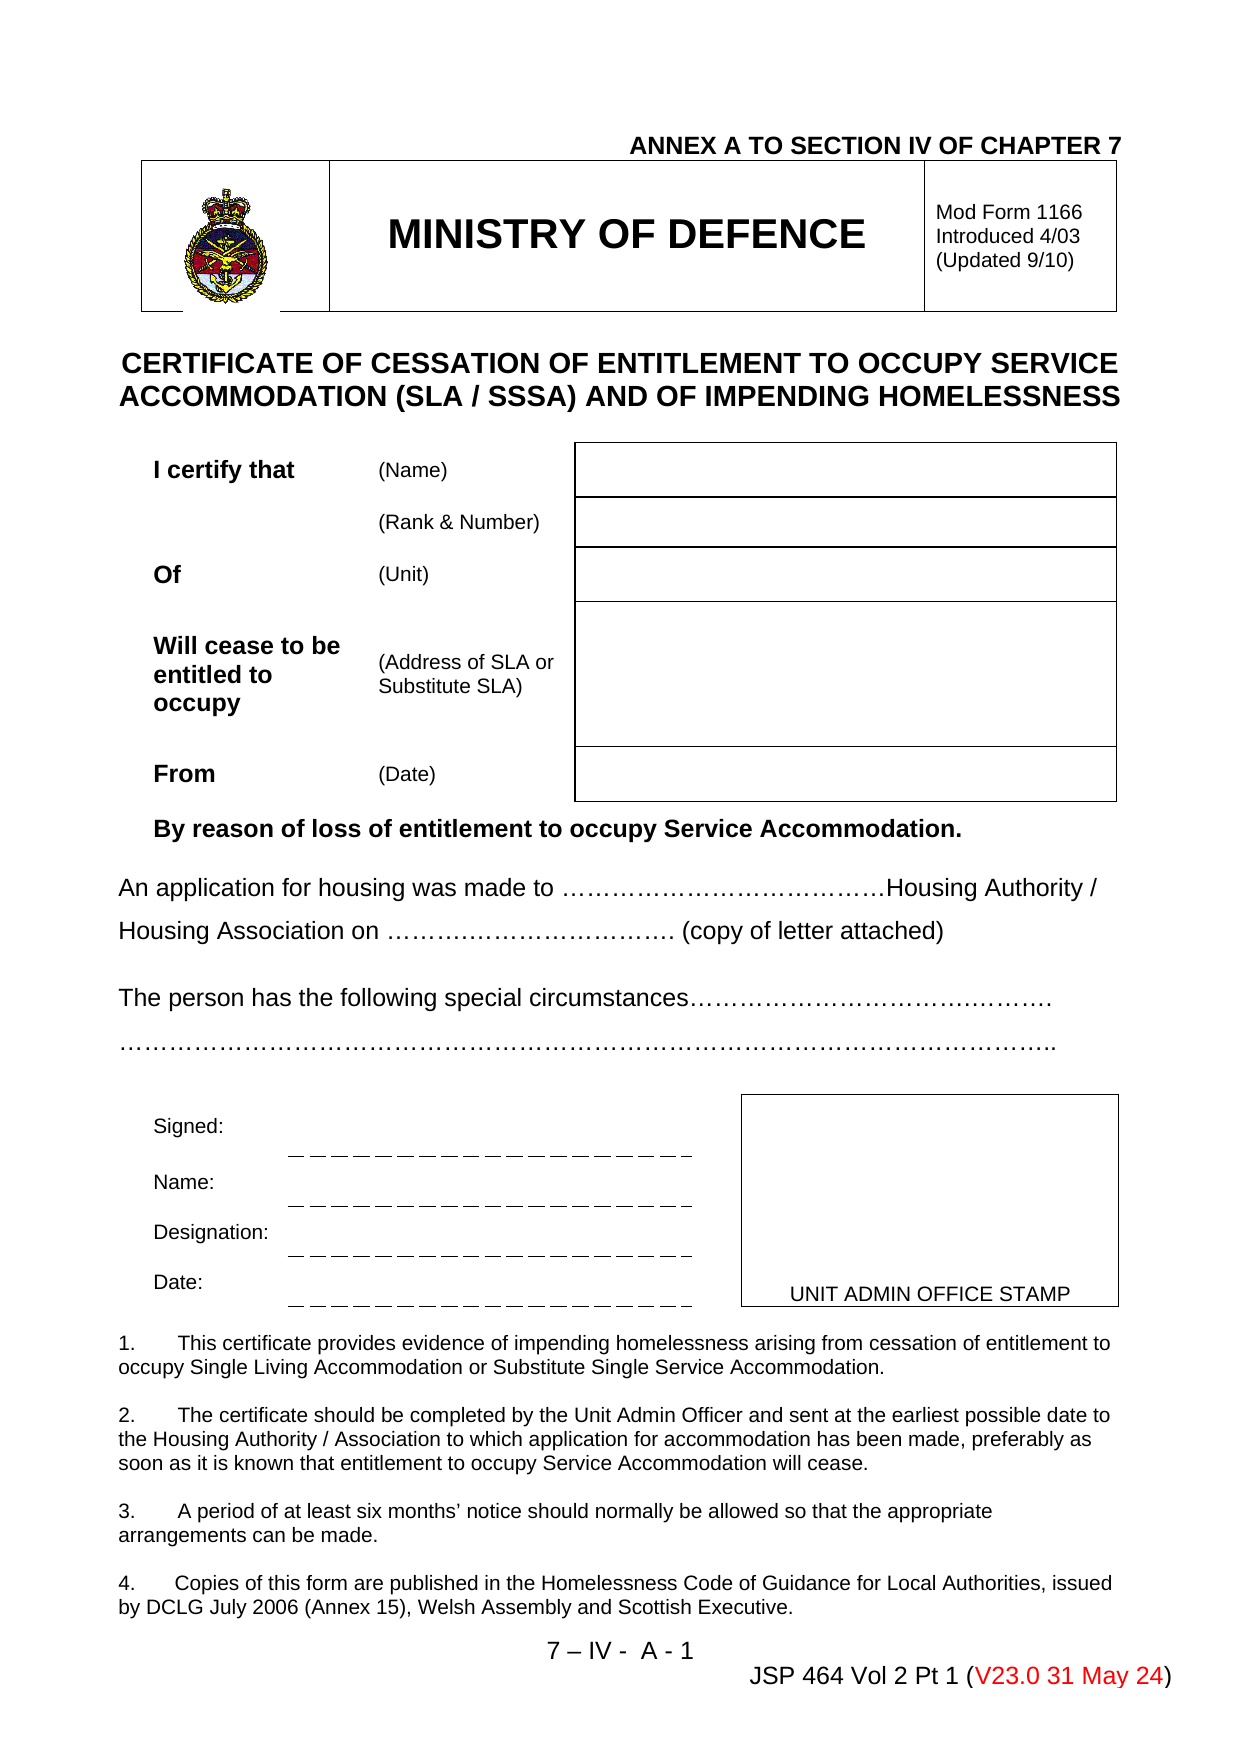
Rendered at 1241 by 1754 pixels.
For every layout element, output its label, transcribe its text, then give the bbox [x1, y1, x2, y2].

table_header [576, 443, 1116, 496]
table_header Signed: [142, 1094, 288, 1156]
table_cell Name: [142, 1156, 288, 1206]
table_cell (Unit) [367, 546, 574, 601]
text The person has the following special circumstances…………………………….………. [118, 983, 1122, 1012]
table_header (Name) [367, 442, 574, 496]
table_header Mod Form 1166 Introduced 4/03 (Updated 9/10) [925, 161, 1116, 311]
table_cell [692, 1206, 741, 1256]
table_cell [288, 1206, 692, 1256]
table_cell [692, 1256, 741, 1306]
table_cell [288, 1256, 692, 1306]
text 3. A period of at least six months’ notice should normally be allowed so that the appropriate arrangements can be made. [118, 1499, 1122, 1547]
table_cell By reason of loss of entitlement to occupy Service Accommodation. [142, 801, 1117, 849]
text ………………………………………………………………………………………………….. [118, 1027, 1122, 1055]
table_cell Date: [142, 1256, 288, 1306]
text 2. The certificate should be completed by the Unit Admin Officer and sent at the earliest possible date to the Housing Authority / Association to which application for accommodation has been made, preferably as soon as it is known that entitlement to occupy Service Accommodation will cease. [118, 1403, 1122, 1475]
table_header [288, 1094, 692, 1156]
table_cell [576, 602, 1116, 746]
text 1. This certificate provides evidence of impending homelessness arising from cessation of entitlement to occupy Single Living Accommodation or Substitute Single Service Accommodation. [118, 1331, 1122, 1379]
table_cell [142, 496, 367, 546]
table_cell From [142, 746, 367, 801]
table_cell (Address of SLA or Substitute SLA) [367, 601, 574, 746]
text 4. Copies of this form are published in the Homelessness Code of Guidance for Local Authorities, issued by DCLG July 2006 (Annex 15), Welsh Assembly and Scottish Executive. [118, 1571, 1122, 1619]
table_cell [288, 1156, 692, 1206]
subtitle CERTIFICATE OF CESSATION OF ENTITLEMENT TO OCCUPY SERVICE ACCOMMODATION (SLA / SSSA) AND OF IMPENDING HOMELESSNESS [118, 346, 1122, 413]
table_cell [576, 498, 1116, 546]
table_header MINISTRY OF DEFENCE [330, 161, 924, 311]
table_cell Will cease to be entitled to occupy [142, 601, 367, 746]
table_cell [576, 747, 1116, 801]
table_header UNIT ADMIN OFFICE STAMP [742, 1095, 1118, 1306]
table_cell [692, 1156, 741, 1206]
table_cell (Rank & Number) [367, 496, 574, 546]
table_cell Of [142, 546, 367, 601]
text ANNEX A TO SECTION IV OF CHAPTER 7 [118, 131, 1122, 160]
table_cell [576, 548, 1116, 601]
table_cell Designation: [142, 1206, 288, 1256]
table_header [692, 1094, 741, 1156]
table_cell (Date) [367, 746, 574, 801]
text An application for housing was made to …………………………………Housing Authority / Housing Association on ……….……………………. (copy of letter attached) [118, 873, 1122, 945]
table_header [142, 161, 329, 311]
table_header I certify that [142, 442, 367, 496]
